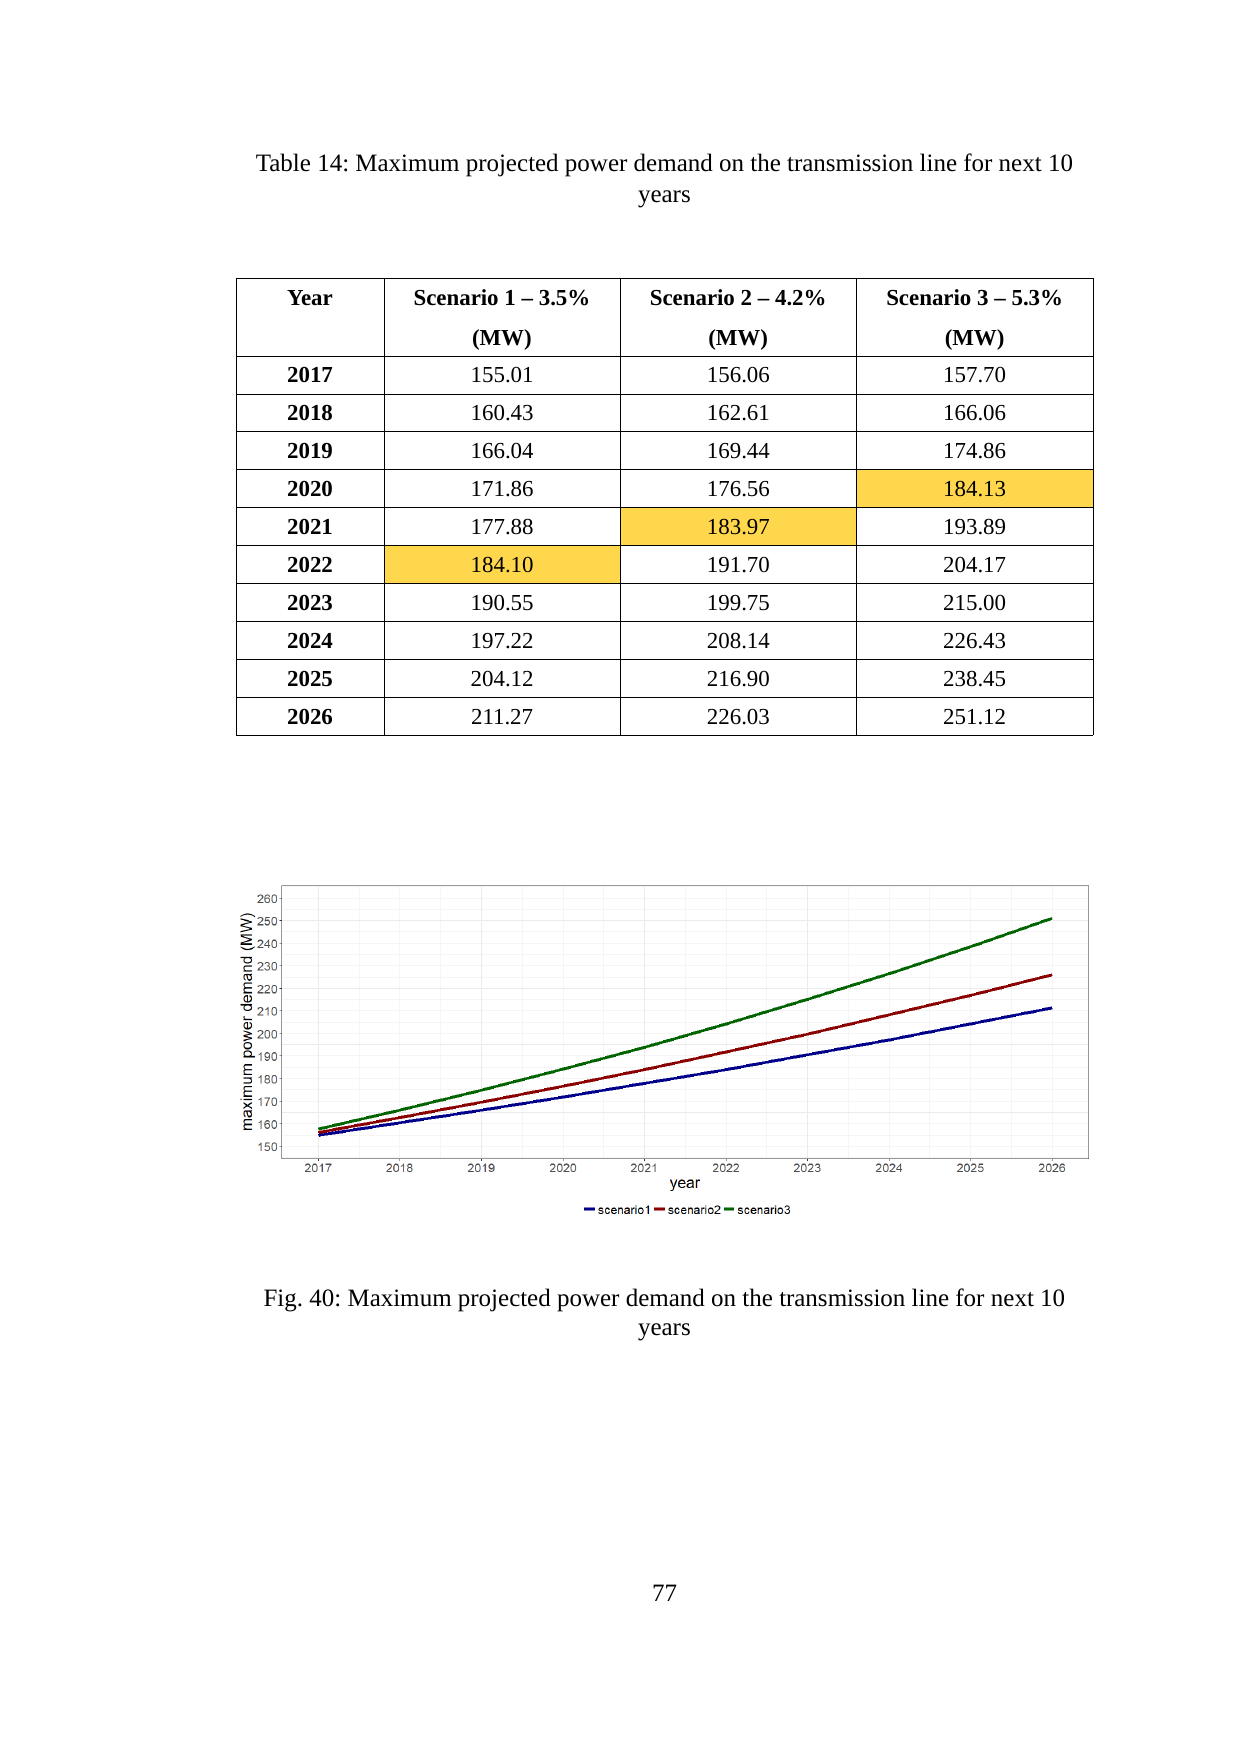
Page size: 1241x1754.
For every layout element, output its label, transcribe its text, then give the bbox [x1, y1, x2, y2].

table_header Scenario 1 – 3.5% (MW) [385, 279, 620, 356]
table_cell 197.22 [385, 622, 620, 659]
table_cell 216.90 [621, 660, 856, 697]
table_cell 199.75 [621, 584, 856, 621]
table_cell 2019 [237, 432, 384, 469]
text Fig. 40: Maximum projected power demand on the transmission line for next 10 years [236, 1283, 1093, 1341]
table_cell 2026 [237, 698, 384, 735]
table_cell 193.89 [857, 508, 1093, 545]
table_header Scenario 3 – 5.3%(MW) [857, 279, 1093, 356]
table_cell 183.97 [621, 508, 856, 545]
table_cell 169.44 [621, 432, 856, 469]
table_cell 2017 [237, 357, 384, 393]
table_cell 2025 [237, 660, 384, 697]
table_header Year [237, 279, 384, 356]
table_cell 2024 [237, 622, 384, 659]
table_cell 190.55 [385, 584, 620, 621]
picture [236, 881, 1093, 1224]
table_cell 171.86 [385, 470, 620, 507]
table_cell 204.17 [857, 546, 1093, 583]
table_cell 174.86 [857, 432, 1093, 469]
table_cell 184.13 [857, 470, 1093, 507]
table_cell 215.00 [857, 584, 1093, 621]
table_cell 162.61 [621, 395, 856, 431]
table_cell 208.14 [621, 622, 856, 659]
table_cell 2018 [237, 395, 384, 431]
table_cell 157.70 [857, 357, 1093, 393]
table_cell 177.88 [385, 508, 620, 545]
table_header Scenario 2 – 4.2% (MW) [621, 279, 856, 356]
table_cell 176.56 [621, 470, 856, 507]
text Table 14: Maximum projected power demand on the transmission line for next 10 years [236, 148, 1093, 207]
table_cell 204.12 [385, 660, 620, 697]
table_cell 2023 [237, 584, 384, 621]
table_cell 251.12 [857, 698, 1093, 735]
table_cell 155.01 [385, 357, 620, 393]
table_cell 160.43 [385, 395, 620, 431]
table_cell 238.45 [857, 660, 1093, 697]
table_cell 211.27 [385, 698, 620, 735]
table_cell 2020 [237, 470, 384, 507]
table_cell 166.04 [385, 432, 620, 469]
table_cell 226.03 [621, 698, 856, 735]
table_cell 166.06 [857, 395, 1093, 431]
table_cell 2021 [237, 508, 384, 545]
table_cell 156.06 [621, 357, 856, 393]
table_cell 226.43 [857, 622, 1093, 659]
table_cell 184.10 [385, 546, 620, 583]
table_cell 191.70 [621, 546, 856, 583]
table_cell 2022 [237, 546, 384, 583]
